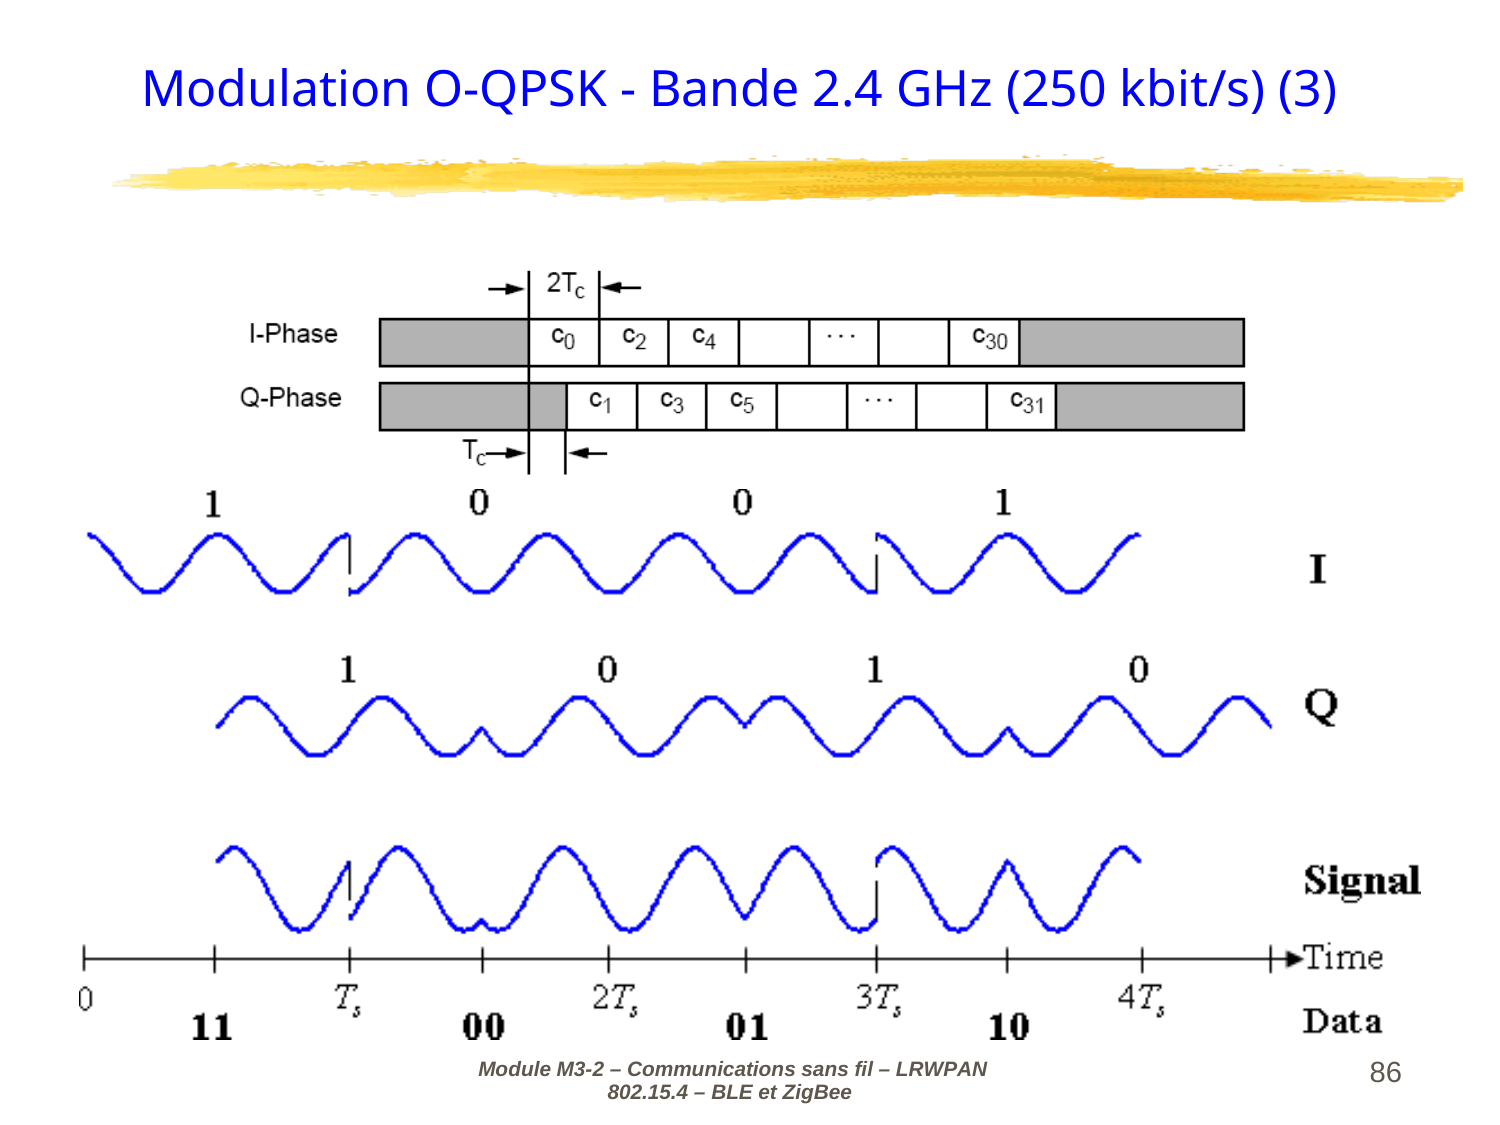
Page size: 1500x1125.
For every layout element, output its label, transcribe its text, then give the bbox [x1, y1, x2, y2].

title Modulation O-QPSK - Bande 2.4 GHz (250 kbit/s) (3) [62, 28, 1338, 146]
picture [79, 241, 1421, 1040]
picture [112, 149, 1463, 213]
